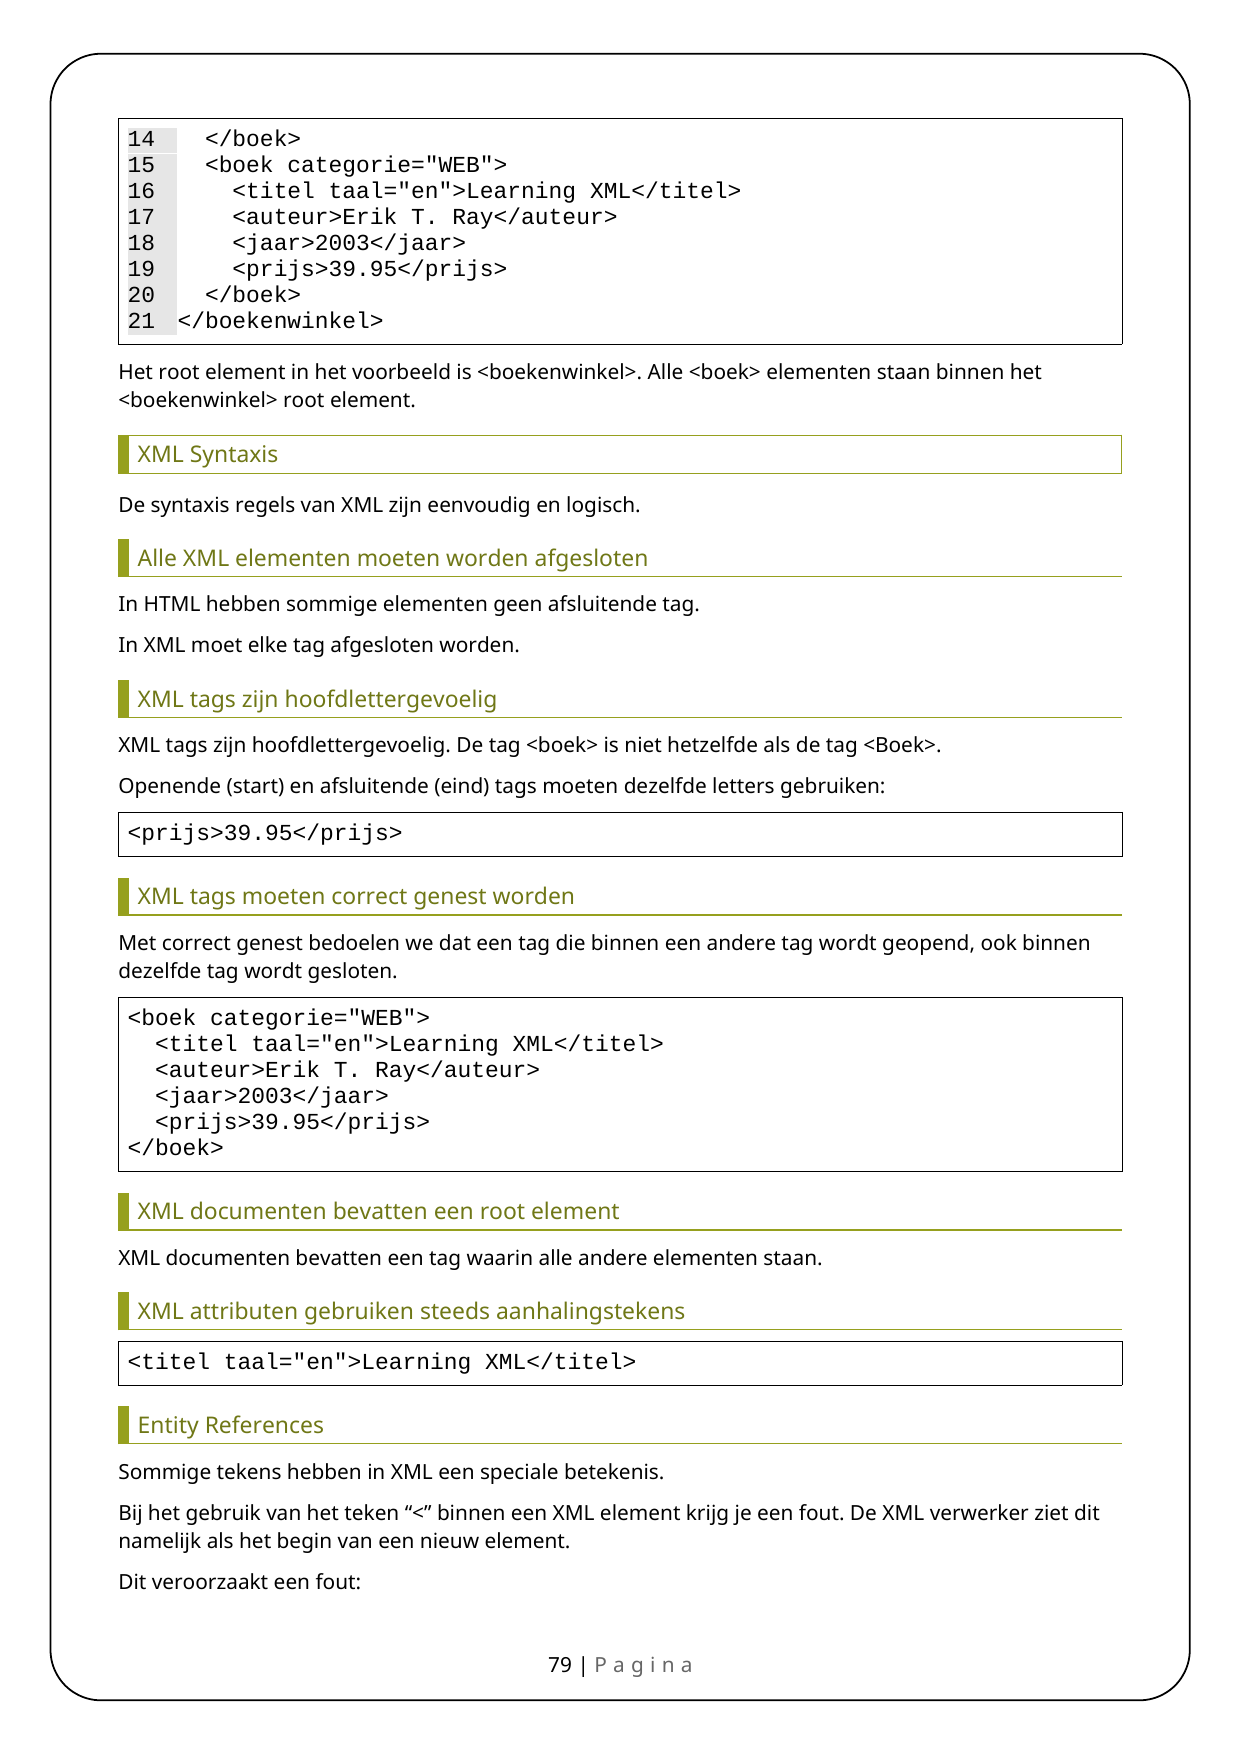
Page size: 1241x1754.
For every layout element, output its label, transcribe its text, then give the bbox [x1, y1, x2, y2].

text <jaar>2003</jaar> [119, 1075, 1122, 1101]
text In HTML hebben sommige elementen geen afsluitende tag. [118, 589, 1122, 618]
text Sommige tekens hebben in XML een speciale betekenis. [118, 1457, 1122, 1485]
text Dit veroorzaakt een fout: [118, 1567, 1122, 1595]
text <titel taal="en">Learning XML</titel> [119, 1023, 1122, 1049]
list </boek> [119, 119, 1122, 144]
text <prijs>39.95</prijs> [119, 1101, 1122, 1127]
text Met correct genest bedoelen we dat een tag die binnen een andere tag wordt geopend, ook binnen dezelfde tag wordt gesloten. [118, 928, 1122, 985]
text De syntaxis regels van XML zijn eenvoudig en logisch. [118, 490, 1122, 518]
subtitle Alle XML elementen moeten worden afgesloten [129, 539, 1122, 576]
text <boek categorie="WEB"> [119, 998, 1122, 1023]
list <titel taal="en">Learning XML</titel> [177, 170, 1122, 196]
text In XML moet elke tag afgesloten worden. [118, 630, 1122, 659]
list <boek categorie="WEB"> [119, 144, 1122, 170]
text Bij het gebruik van het teken “<” binnen een XML element krijg je een fout. De XML verwerker ziet dit namelijk als het begin van een nieuw element. [118, 1498, 1122, 1554]
text <auteur>Erik T. Ray</auteur> [119, 1049, 1122, 1075]
subtitle XML tags zijn hoofdlettergevoelig [129, 680, 1122, 717]
text </boek> [119, 1127, 1122, 1171]
text XML documenten bevatten een tag waarin alle andere elementen staan. [118, 1243, 1122, 1271]
list </boek> [177, 274, 1122, 300]
list </boekenwinkel> [119, 300, 1122, 344]
text XML tags zijn hoofdlettergevoelig. De tag <boek> is niet hetzelfde als de tag <Boek>. [118, 730, 1122, 759]
subtitle XML tags moeten correct genest worden [118, 877, 1122, 914]
subtitle XML Syntaxis [129, 436, 1121, 473]
text Het root element in het voorbeeld is <boekenwinkel>. Alle <boek> elementen staan binnen het <boekenwinkel> root element. [118, 357, 1122, 414]
list <auteur>Erik T. Ray</auteur> [177, 196, 1122, 222]
text <titel taal="en">Learning XML</titel> [119, 1342, 1122, 1385]
subtitle Entity References [129, 1406, 1122, 1443]
list <prijs>39.95</prijs> [177, 248, 1122, 274]
subtitle XML attributen gebruiken steeds aanhalingstekens [129, 1292, 1122, 1329]
text Openende (start) en afsluitende (eind) tags moeten dezelfde letters gebruiken: [118, 771, 1122, 799]
list [119, 274, 128, 300]
subtitle XML documenten bevatten een root element [118, 1192, 1122, 1229]
list <jaar>2003</jaar> [177, 222, 1122, 248]
text <prijs>39.95</prijs> [119, 813, 1122, 856]
